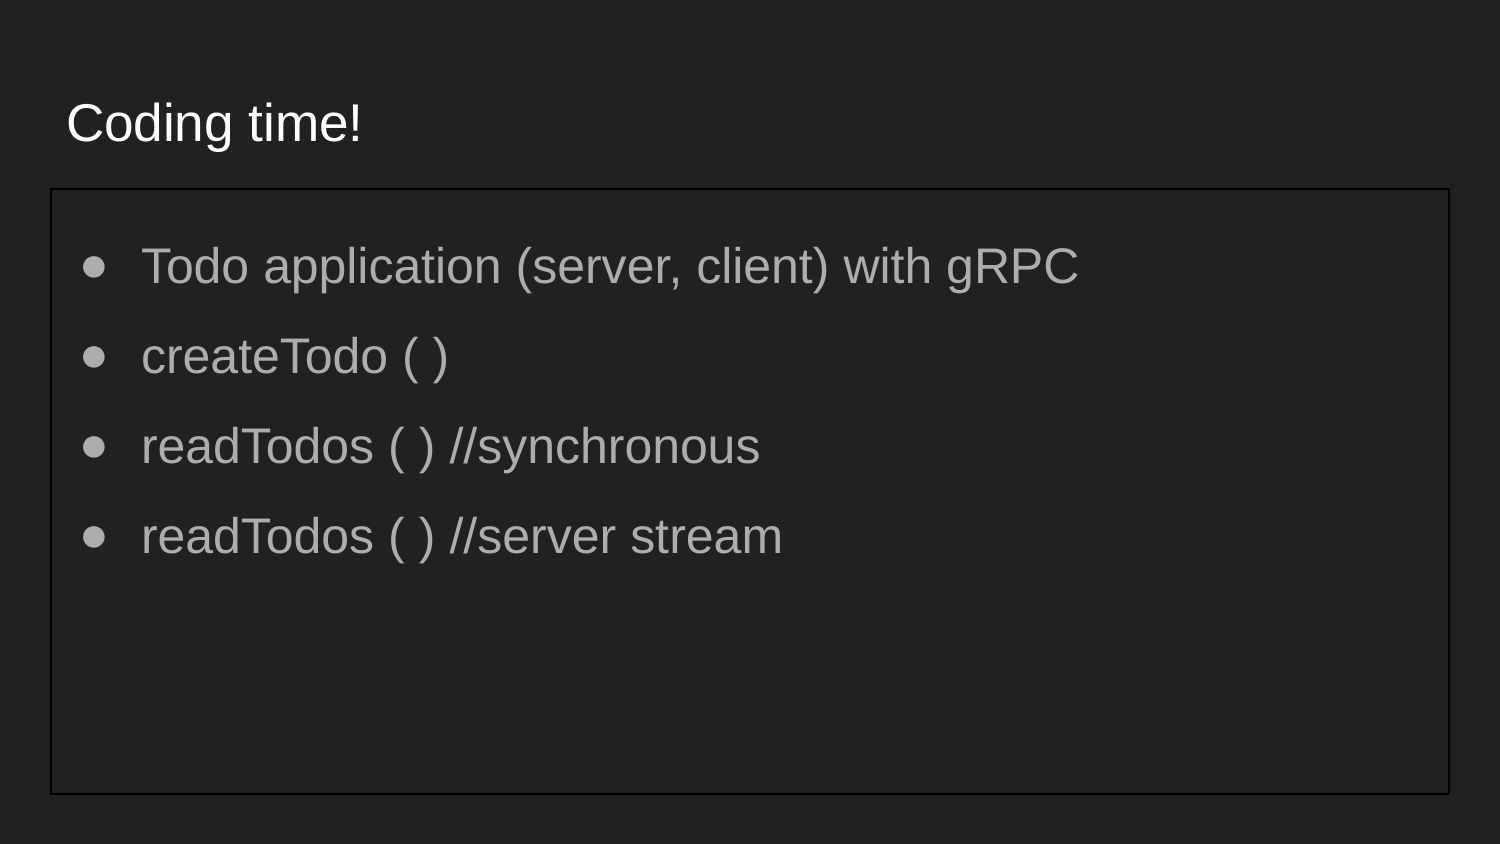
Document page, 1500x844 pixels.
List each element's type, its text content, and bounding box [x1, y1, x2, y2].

list Todo application (server, client) with gRPC createTodo ( ) readTodos ( ) //synchronous readTodos ( ) //server stream [51, 189, 1449, 795]
title Coding time! [51, 72, 1449, 167]
